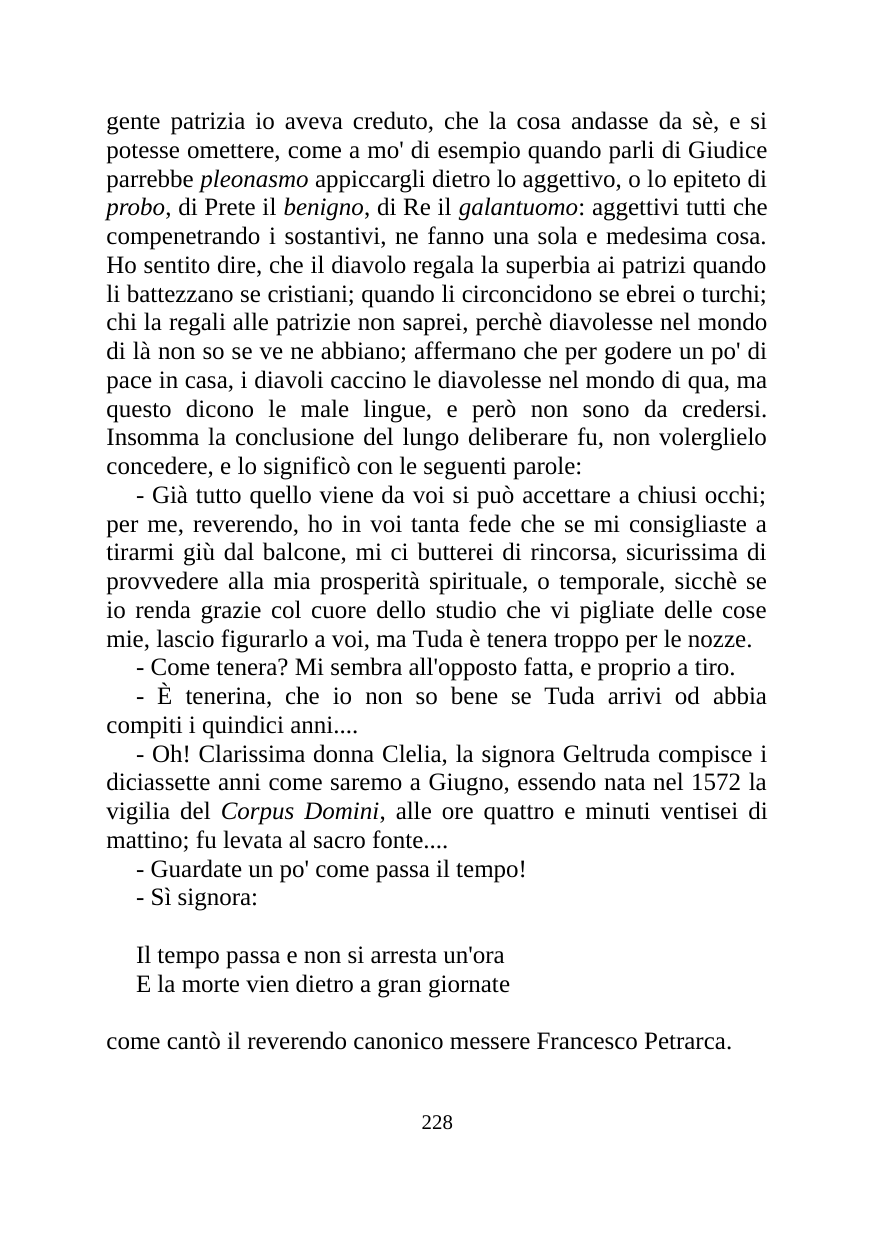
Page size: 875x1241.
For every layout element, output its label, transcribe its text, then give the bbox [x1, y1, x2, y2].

text E la morte vien dietro a gran giornate [106, 969, 768, 997]
text - Guardate un po' come passa il tempo! [106, 854, 768, 882]
text - Sì signora: [106, 882, 768, 911]
text - Come tenera? Mi sembra all'opposto fatta, e proprio a tiro. [106, 652, 768, 681]
text come cantò il reverendo canonico messere Francesco Petrarca. [106, 1026, 768, 1055]
text Il tempo passa e non si arresta un'ora [106, 940, 768, 969]
text - Oh! Clarissima donna Clelia, la signora Geltruda compisce i diciassette anni come saremo a Giugno, essendo nata nel 1572 la vigilia del Corpus Domini, alle ore quattro e minuti ventisei di mattino; fu levata al sacro fonte.... [106, 739, 768, 854]
text gente patrizia io aveva creduto, che la cosa andasse da sè, e si potesse omettere, come a mo' di esempio quando parli di Giudice parrebbe pleonasmo appiccargli dietro lo aggettivo, o lo epiteto di probo, di Prete il benigno, di Re il galantuomo: aggettivi tutti che compenetrando i sostantivi, ne fanno una sola e medesima cosa. Ho sentito dire, che il diavolo regala la superbia ai patrizi quando li battezzano se cristiani; quando li circoncidono se ebrei o turchi; chi la regali alle patrizie non saprei, perchè diavolesse nel mondo di là non so se ve ne abbiano; affermano che per godere un po' di pace in casa, i diavoli caccino le diavolesse nel mondo di qua, ma questo dicono le male lingue, e però non sono da credersi. Insomma la conclusione del lungo deliberare fu, non volerglielo concedere, e lo significò con le seguenti parole: [106, 106, 768, 480]
text - È tenerina, che io non so bene se Tuda arrivi od abbia compiti i quindici anni.... [106, 681, 768, 739]
text - Già tutto quello viene da voi si può accettare a chiusi occhi; per me, reverendo, ho in voi tanta fede che se mi consigliaste a tirarmi giù dal balcone, mi ci butterei di rincorsa, sicurissima di provvedere alla mia prosperità spirituale, o temporale, sicchè se io renda grazie col cuore dello studio che vi pigliate delle cose mie, lascio figurarlo a voi, ma Tuda è tenera troppo per le nozze. [106, 480, 768, 652]
